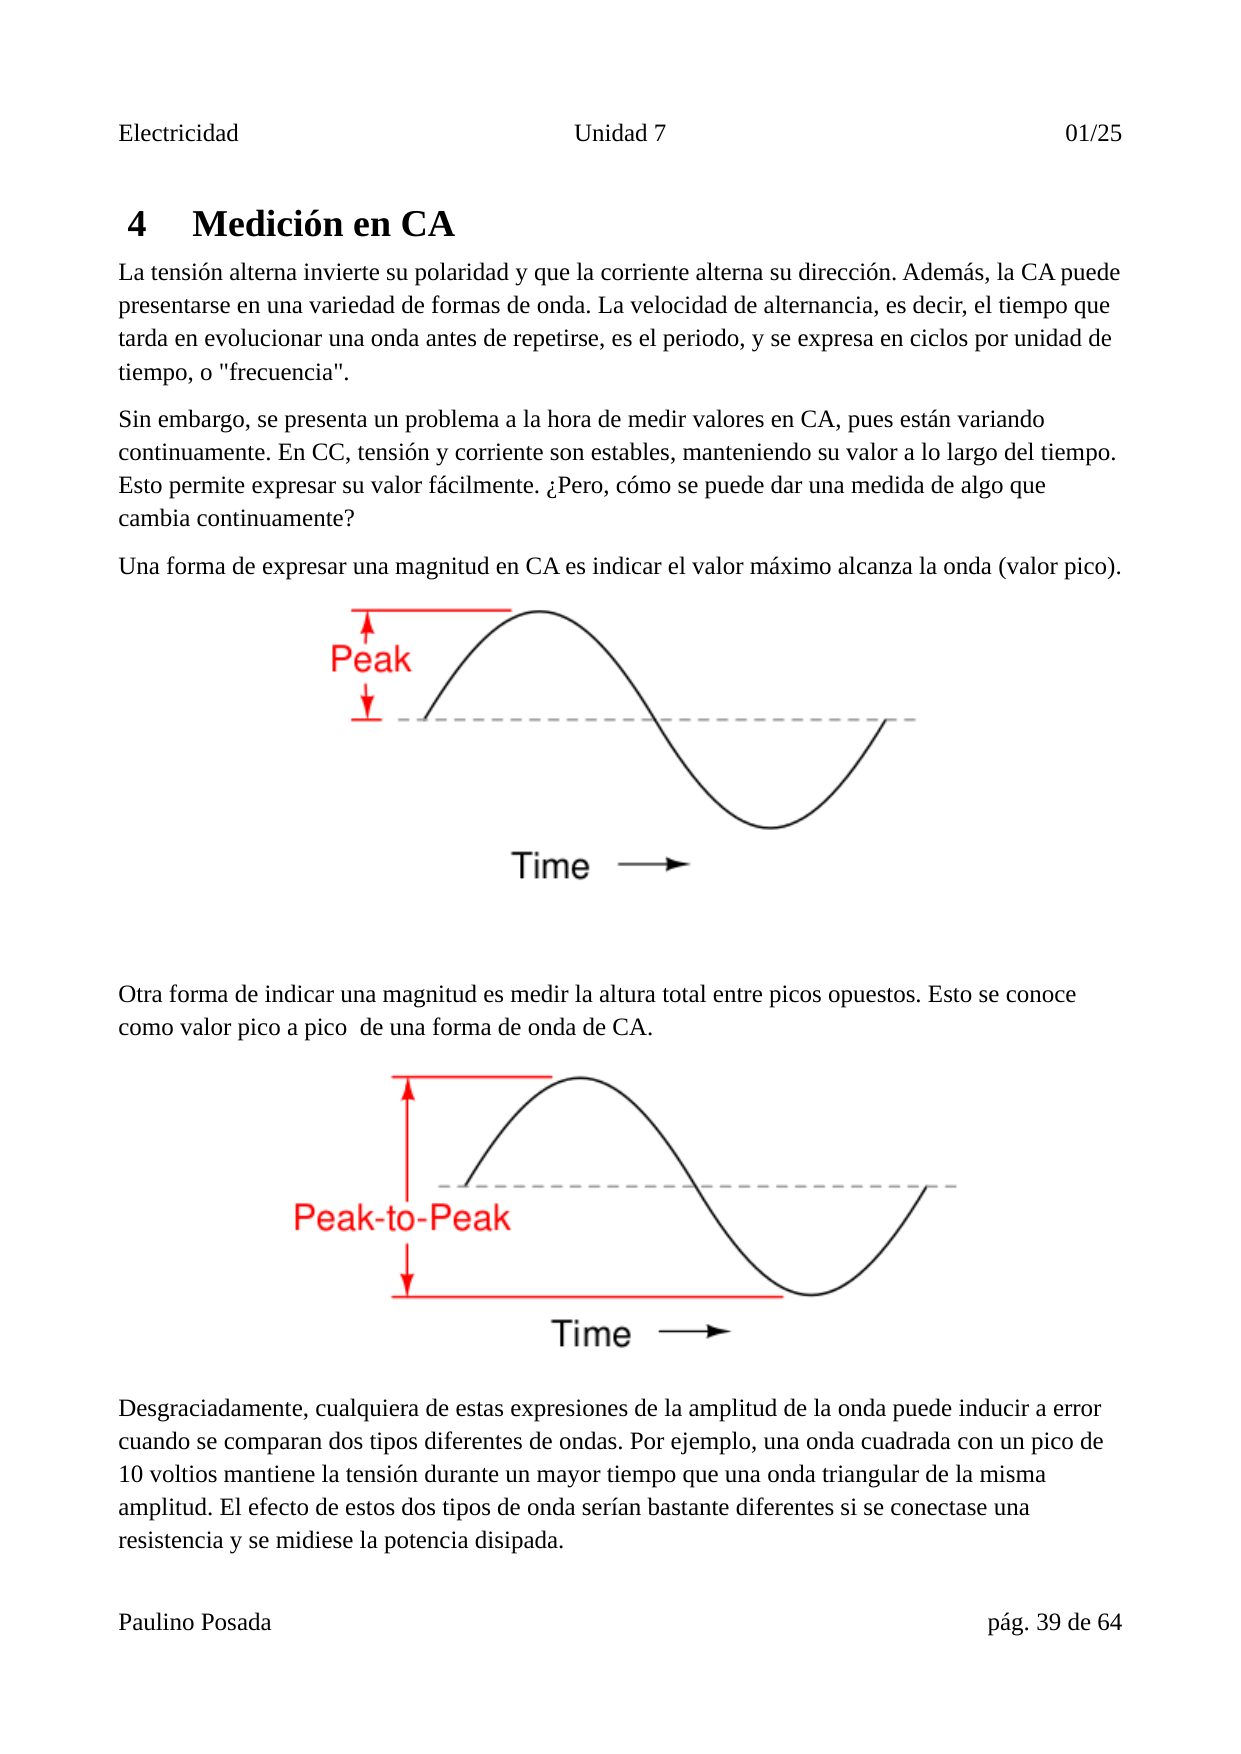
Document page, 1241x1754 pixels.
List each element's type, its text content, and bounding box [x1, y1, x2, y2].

text Desgraciadamente, cualquiera de estas expresiones de la amplitud de la onda puede inducir a error cuando se comparan dos tipos diferentes de ondas. Por ejemplo, una onda cuadrada con un pico de 10 voltios mantiene la tensión durante un mayor tiempo que una onda triangular de la misma amplitud. El efecto de estos dos tipos de onda serían bastante diferentes si se conectase una resistencia y se midiese la potencia disipada. [118, 1393, 1122, 1554]
subtitle Medición en CA [118, 201, 1122, 245]
text Una forma de expresar una magnitud en CA es indicar el valor máximo alcanza la onda (valor pico). [118, 551, 1122, 579]
text La tensión alterna invierte su polaridad y que la corriente alterna su dirección. Además, la CA puede presentarse en una variedad de formas de onda. La velocidad de alternancia, es decir, el tiempo que tarda en evolucionar una onda antes de repetirse, es el periodo, y se expresa en ciclos por unidad de tiempo, o "frecuencia". [118, 257, 1122, 385]
picture [263, 1060, 977, 1356]
picture [314, 598, 926, 888]
text Otra forma de indicar una magnitud es medir la altura total entre picos opuestos. Esto se conoce como valor pico a pico de una forma de onda de CA. [118, 979, 1122, 1041]
text Sin embargo, se presenta un problema a la hora de medir valores en CA, pues están variando continuamente. En CC, tensión y corriente son estables, manteniendo su valor a lo largo del tiempo. Esto permite expresar su valor fácilmente. ¿Pero, cómo se puede dar una medida de algo que cambia continuamente? [118, 404, 1122, 532]
